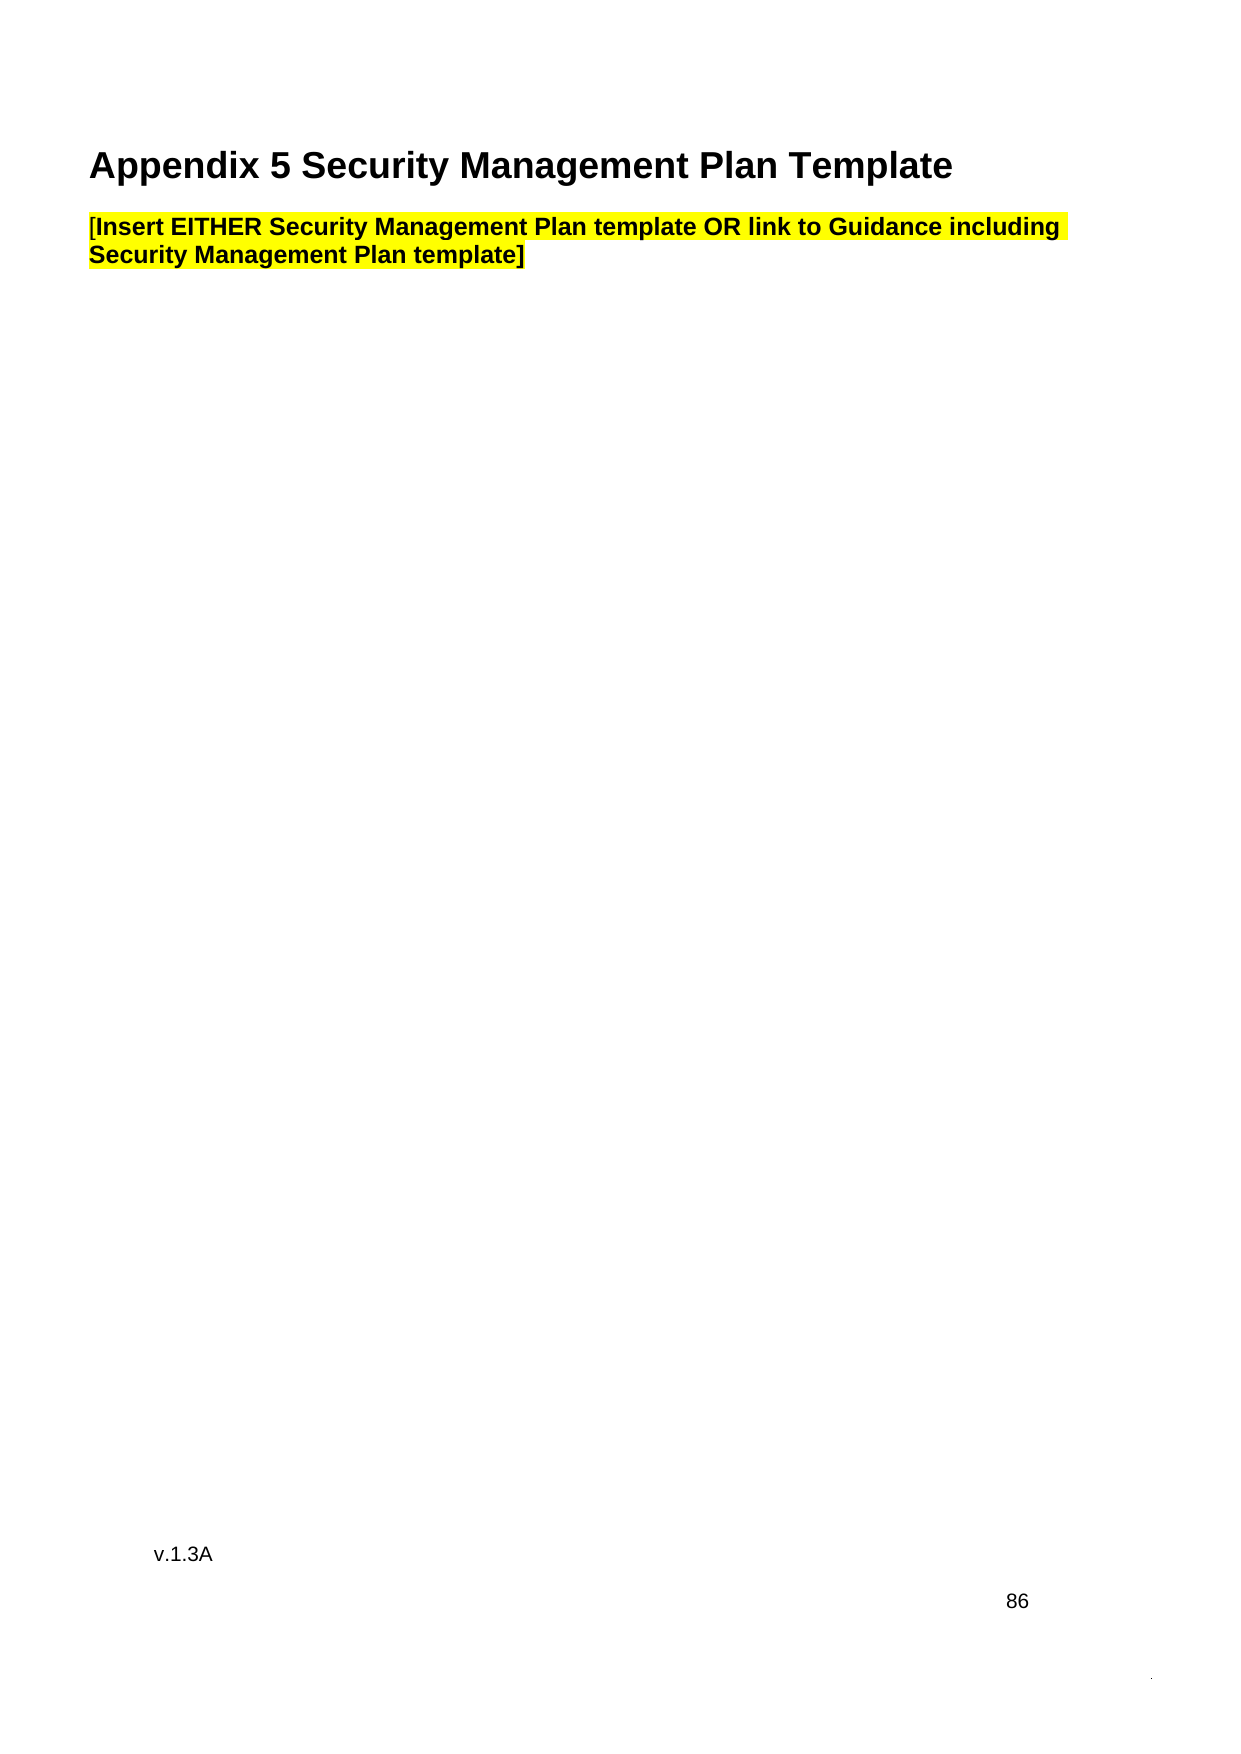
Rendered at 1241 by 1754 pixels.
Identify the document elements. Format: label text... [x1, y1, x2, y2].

list Security Management Plan Template [89, 143, 1152, 187]
text [Insert EITHER Security Management Plan template OR link to Guidance including Security Management Plan template] [89, 212, 1152, 269]
